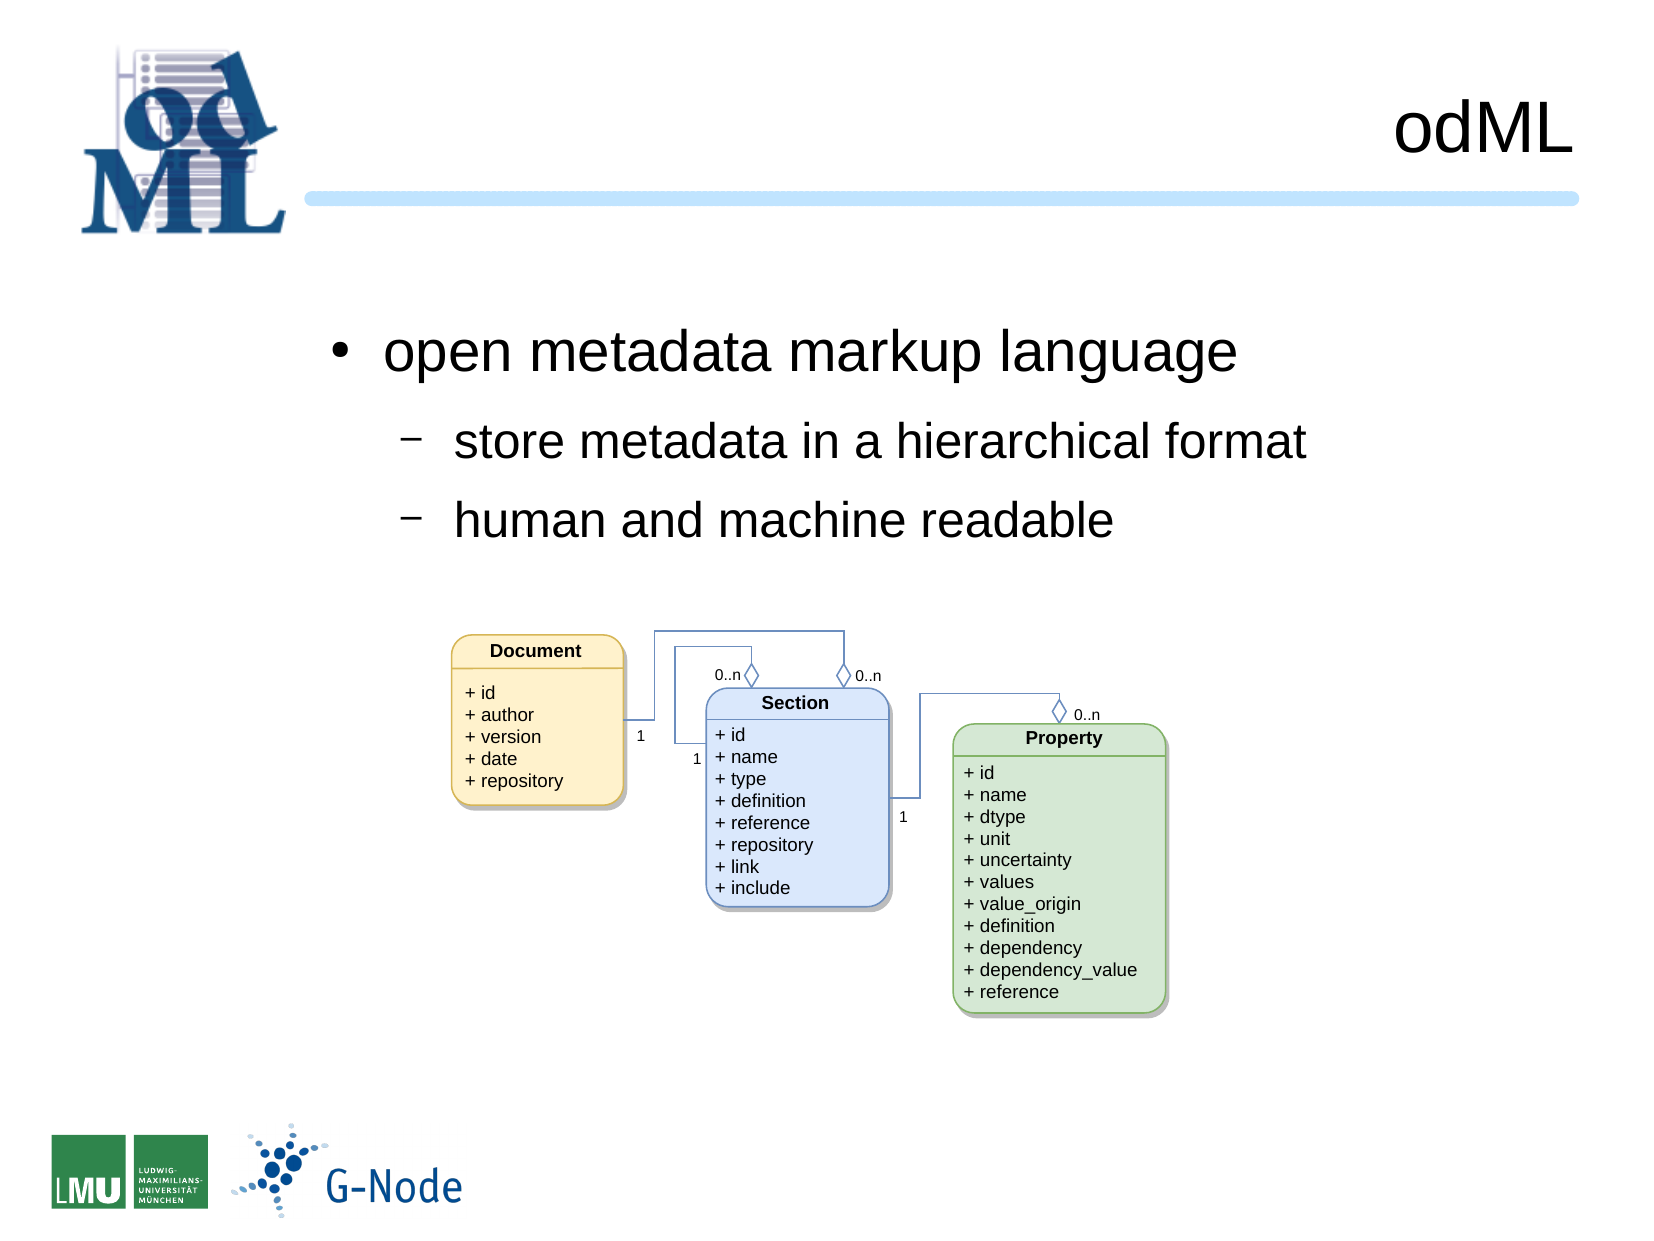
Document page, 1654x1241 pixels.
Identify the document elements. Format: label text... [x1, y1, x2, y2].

list open metadata markup language store metadata in a hierarchical format human and machine readable [312, 318, 1595, 947]
picture [450, 606, 1171, 1021]
picture [230, 1123, 467, 1219]
picture [81, 44, 286, 236]
text_box odML [87, 30, 1576, 226]
